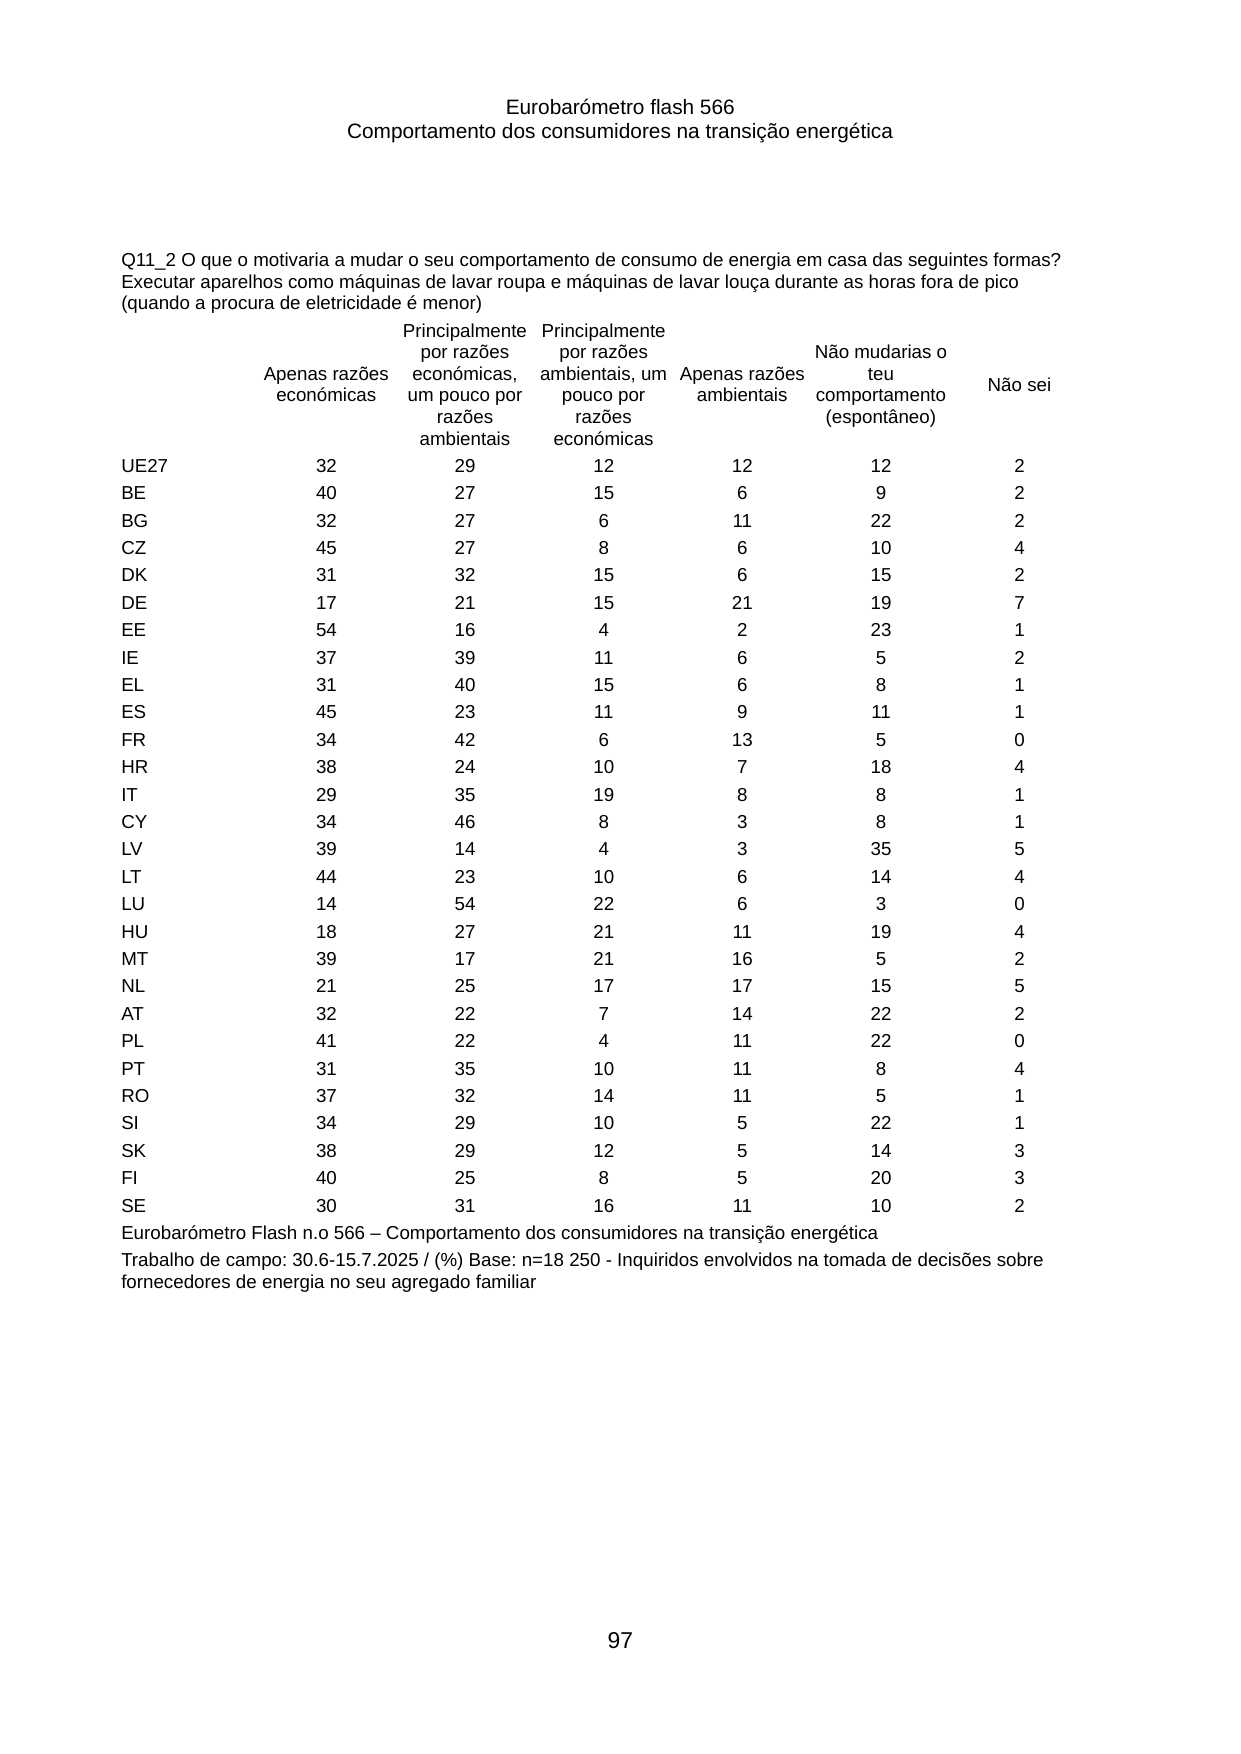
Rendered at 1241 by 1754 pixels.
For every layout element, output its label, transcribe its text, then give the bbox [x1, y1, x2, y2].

table_cell 35 [811, 835, 950, 863]
table_cell 14 [395, 835, 534, 863]
table_cell 12 [673, 452, 811, 479]
table_cell 6 [673, 561, 811, 589]
table_cell 40 [395, 671, 534, 698]
table_cell 7 [534, 1000, 673, 1027]
table_cell CY [118, 808, 257, 835]
table_cell Apenas razões ambientais [673, 317, 811, 452]
table_cell 15 [534, 561, 673, 589]
table_cell 14 [534, 1082, 673, 1109]
table_cell 8 [811, 671, 950, 698]
table_cell EE [118, 616, 257, 643]
table_cell 5 [950, 972, 1089, 1000]
table_cell 10 [811, 1191, 950, 1219]
table_cell 11 [673, 1082, 811, 1109]
table_cell 39 [395, 644, 534, 671]
table_cell 32 [257, 507, 395, 534]
table_cell Principalmente por razões ambientais, um pouco por razões económicas [534, 317, 673, 452]
table_cell 38 [257, 753, 395, 781]
table_cell 5 [811, 726, 950, 753]
table_cell 27 [395, 918, 534, 945]
table_cell 40 [257, 479, 395, 507]
table_cell 11 [673, 1055, 811, 1082]
table_cell 5 [673, 1164, 811, 1191]
table_cell EL [118, 671, 257, 698]
table_cell IE [118, 644, 257, 671]
table_cell HU [118, 918, 257, 945]
table_cell 39 [257, 945, 395, 972]
table_cell 2 [950, 452, 1089, 479]
table_cell 40 [257, 1164, 395, 1191]
table_cell 29 [395, 1137, 534, 1164]
table_cell 25 [395, 1164, 534, 1191]
table_cell 1 [950, 698, 1089, 726]
table_cell BG [118, 507, 257, 534]
table_cell UE27 [118, 452, 257, 479]
table_cell 2 [950, 479, 1089, 507]
table_cell 11 [673, 918, 811, 945]
table_cell 45 [257, 534, 395, 561]
table_cell 17 [395, 945, 534, 972]
table_cell 11 [673, 507, 811, 534]
table_cell DK [118, 561, 257, 589]
table_cell HR [118, 753, 257, 781]
table_cell 10 [811, 534, 950, 561]
table_cell 3 [950, 1164, 1089, 1191]
table_cell SK [118, 1137, 257, 1164]
table_cell 34 [257, 808, 395, 835]
table_cell [118, 317, 257, 452]
table_cell 12 [534, 1137, 673, 1164]
table_cell 6 [534, 507, 673, 534]
table_cell MT [118, 945, 257, 972]
table_cell 3 [673, 808, 811, 835]
table_cell 3 [673, 835, 811, 863]
table_cell 15 [811, 561, 950, 589]
table_cell 10 [534, 753, 673, 781]
table_cell 21 [534, 918, 673, 945]
table_cell Não mudarias o teu comportamento (espontâneo) [811, 317, 950, 452]
table_cell 14 [257, 890, 395, 917]
table_cell 32 [395, 561, 534, 589]
table_cell 30 [257, 1191, 395, 1219]
table_cell 21 [395, 589, 534, 616]
table_cell 27 [395, 479, 534, 507]
table_cell 14 [673, 1000, 811, 1027]
table_cell 22 [811, 1109, 950, 1137]
table_cell 2 [950, 561, 1089, 589]
table_cell LV [118, 835, 257, 863]
table_cell Apenas razões económicas [257, 317, 395, 452]
table_cell 2 [950, 1000, 1089, 1027]
table_cell 6 [534, 726, 673, 753]
table_cell SI [118, 1109, 257, 1137]
table_cell 46 [395, 808, 534, 835]
table_cell 17 [257, 589, 395, 616]
table_cell 8 [811, 781, 950, 808]
table_cell LU [118, 890, 257, 917]
table_cell 18 [257, 918, 395, 945]
table_cell 54 [257, 616, 395, 643]
table_cell 6 [673, 534, 811, 561]
table_cell FR [118, 726, 257, 753]
table_cell 20 [811, 1164, 950, 1191]
table_cell 2 [950, 1191, 1089, 1219]
table_cell 4 [950, 534, 1089, 561]
table_cell 22 [534, 890, 673, 917]
table_cell 34 [257, 726, 395, 753]
table_cell 1 [950, 671, 1089, 698]
table_cell AT [118, 1000, 257, 1027]
table_cell 44 [257, 863, 395, 890]
table_cell 13 [673, 726, 811, 753]
table_cell 37 [257, 644, 395, 671]
table_cell Eurobarómetro Flash n.o 566 – Comportamento dos consumidores na transição energética [118, 1219, 1089, 1246]
table_cell 21 [534, 945, 673, 972]
table_cell 22 [811, 507, 950, 534]
table_cell 0 [950, 1027, 1089, 1054]
table_cell 31 [257, 671, 395, 698]
table_cell 22 [395, 1027, 534, 1054]
table_cell 38 [257, 1137, 395, 1164]
table_cell 12 [811, 452, 950, 479]
table_cell 22 [811, 1000, 950, 1027]
table_cell 24 [395, 753, 534, 781]
table_cell 41 [257, 1027, 395, 1054]
table_cell 45 [257, 698, 395, 726]
table_cell 23 [811, 616, 950, 643]
table_cell 1 [950, 1109, 1089, 1137]
table_cell 17 [673, 972, 811, 1000]
table_cell 16 [534, 1191, 673, 1219]
table_cell 1 [950, 808, 1089, 835]
table_cell 10 [534, 1055, 673, 1082]
table_cell 1 [950, 781, 1089, 808]
table_cell 8 [534, 534, 673, 561]
table_cell 27 [395, 534, 534, 561]
table_cell 32 [257, 452, 395, 479]
table_cell 4 [950, 918, 1089, 945]
table_cell 32 [257, 1000, 395, 1027]
table_cell 11 [673, 1191, 811, 1219]
table_cell 0 [950, 726, 1089, 753]
table_cell 5 [811, 945, 950, 972]
table_cell 39 [257, 835, 395, 863]
table_cell 14 [811, 863, 950, 890]
table_cell 16 [395, 616, 534, 643]
table_cell 16 [673, 945, 811, 972]
table_cell 10 [534, 1109, 673, 1137]
table_cell 35 [395, 781, 534, 808]
table_cell 7 [673, 753, 811, 781]
table_cell 37 [257, 1082, 395, 1109]
table_cell 15 [534, 589, 673, 616]
table_cell 22 [811, 1027, 950, 1054]
table_cell 6 [673, 671, 811, 698]
table_cell 21 [257, 972, 395, 1000]
table_cell 9 [811, 479, 950, 507]
table_cell 17 [534, 972, 673, 1000]
table_cell 23 [395, 698, 534, 726]
table_cell 19 [811, 589, 950, 616]
table_cell 4 [534, 835, 673, 863]
table_cell 22 [395, 1000, 534, 1027]
table_cell RO [118, 1082, 257, 1109]
table_cell 5 [673, 1109, 811, 1137]
table_cell 18 [811, 753, 950, 781]
table_cell 2 [673, 616, 811, 643]
table_cell 4 [534, 616, 673, 643]
table_cell 0 [950, 890, 1089, 917]
table_header Q11_2 O que o motivaria a mudar o seu comportamento de consumo de energia em casa das seguintes formas? Executar aparelhos como máquinas de lavar roupa e máquinas de lavar louça durante as horas fora de pico (quando a procura de eletricidade é menor) [118, 246, 1089, 317]
table_cell 29 [395, 452, 534, 479]
table_cell PT [118, 1055, 257, 1082]
table_cell 19 [534, 781, 673, 808]
table_cell 14 [811, 1137, 950, 1164]
table_cell ES [118, 698, 257, 726]
table_cell 4 [534, 1027, 673, 1054]
table_cell 25 [395, 972, 534, 1000]
table_cell 4 [950, 753, 1089, 781]
table_cell 8 [673, 781, 811, 808]
table_cell 2 [950, 507, 1089, 534]
table_cell 12 [534, 452, 673, 479]
table_cell 7 [950, 589, 1089, 616]
table_cell PL [118, 1027, 257, 1054]
table_cell 3 [950, 1137, 1089, 1164]
table_cell 6 [673, 890, 811, 917]
table_cell CZ [118, 534, 257, 561]
table_cell 19 [811, 918, 950, 945]
table_cell 11 [811, 698, 950, 726]
table_cell 11 [534, 644, 673, 671]
table_cell 27 [395, 507, 534, 534]
table_cell LT [118, 863, 257, 890]
table_cell 10 [534, 863, 673, 890]
table_cell 5 [811, 644, 950, 671]
table_cell 8 [534, 808, 673, 835]
table_cell 15 [811, 972, 950, 1000]
table_cell FI [118, 1164, 257, 1191]
table_cell SE [118, 1191, 257, 1219]
table_cell 8 [811, 808, 950, 835]
table_cell 35 [395, 1055, 534, 1082]
table_cell 15 [534, 479, 673, 507]
table_cell 31 [257, 1055, 395, 1082]
table_cell 5 [950, 835, 1089, 863]
table_cell 29 [257, 781, 395, 808]
table_cell 23 [395, 863, 534, 890]
table_cell 6 [673, 479, 811, 507]
table_cell 1 [950, 1082, 1089, 1109]
table_cell DE [118, 589, 257, 616]
table_cell 4 [950, 1055, 1089, 1082]
table_cell BE [118, 479, 257, 507]
table_cell 32 [395, 1082, 534, 1109]
table_cell 6 [673, 644, 811, 671]
table_cell 8 [534, 1164, 673, 1191]
table_cell 11 [673, 1027, 811, 1054]
table_cell 1 [950, 616, 1089, 643]
table_cell 2 [950, 644, 1089, 671]
table_cell 11 [534, 698, 673, 726]
table_cell 5 [811, 1082, 950, 1109]
table_cell 42 [395, 726, 534, 753]
table_cell 31 [395, 1191, 534, 1219]
table_cell 54 [395, 890, 534, 917]
table_cell 34 [257, 1109, 395, 1137]
table_cell 4 [950, 863, 1089, 890]
table_cell 8 [811, 1055, 950, 1082]
table_cell 9 [673, 698, 811, 726]
table_cell Não sei [950, 317, 1089, 452]
table_cell 21 [673, 589, 811, 616]
table_cell 3 [811, 890, 950, 917]
table_cell Trabalho de campo: 30.6-15.7.2025 / (%) Base: n=18 250 - Inquiridos envolvidos na tomada de decisões sobre fornecedores de energia no seu agregado familiar [118, 1246, 1089, 1295]
table_cell NL [118, 972, 257, 1000]
table_cell Principalmente por razões económicas, um pouco por razões ambientais [395, 317, 534, 452]
table_cell 31 [257, 561, 395, 589]
table_cell 5 [673, 1137, 811, 1164]
table_cell 29 [395, 1109, 534, 1137]
table_cell 6 [673, 863, 811, 890]
table_cell 2 [950, 945, 1089, 972]
table_cell 15 [534, 671, 673, 698]
table_cell IT [118, 781, 257, 808]
